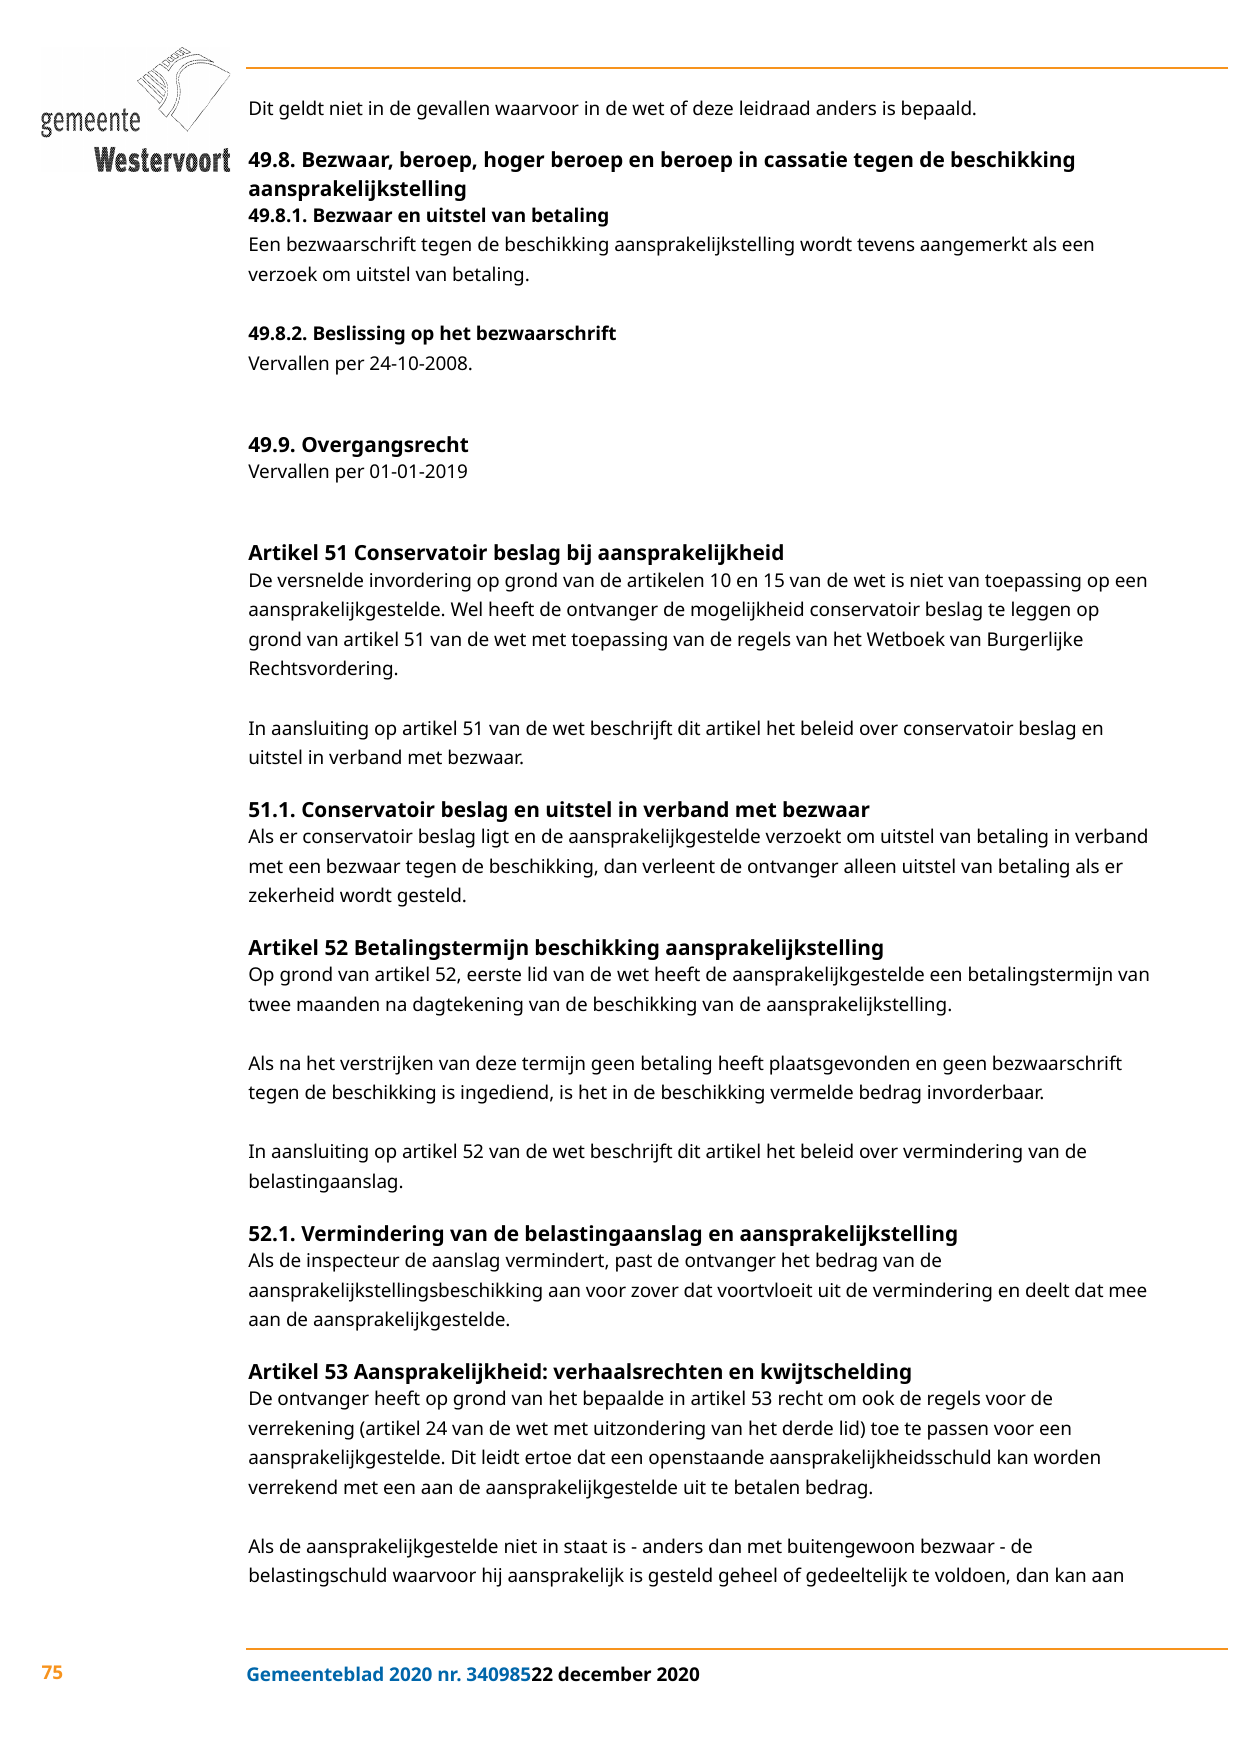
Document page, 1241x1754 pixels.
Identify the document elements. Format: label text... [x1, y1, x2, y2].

text De versnelde invordering op grond van de artikelen 10 en 15 van de wet is niet van toepassing op een aansprakelijkgestelde. Wel heeft de ontvanger de mogelijkheid conservatoir beslag te leggen op grond van artikel 51 van de wet met toepassing van de regels van het Wetboek van Burgerlijke Rechtsvordering. [248, 567, 1152, 681]
text In aansluiting op artikel 51 van de wet beschrijft dit artikel het beleid over conservatoir beslag en uitstel in verband met bezwaar. [248, 715, 1152, 770]
text De ontvanger heeft op grond van het bepaalde in artikel 53 recht om ook de regels voor de verrekening (artikel 24 van de wet met uitzondering van het derde lid) toe te passen voor een aansprakelijkgestelde. Dit leidt ertoe dat een openstaande aansprakelijkheidsschuld kan worden verrekend met een aan de aansprakelijkgestelde uit te betalen bedrag. [248, 1385, 1152, 1500]
text In aansluiting op artikel 52 van de wet beschrijft dit artikel het beleid over vermindering van de belastingaanslag. [248, 1139, 1152, 1194]
text Als de inspecteur de aanslag vermindert, past de ontvanger het bedrag van de aansprakelijkstellingsbeschikking aan voor zover dat voortvloeit uit de vermindering en deelt dat mee aan de aansprakelijkgestelde. [248, 1247, 1152, 1332]
text 51.1. Conservatoir beslag en uitstel in verband met bezwaar [248, 795, 1152, 823]
text Artikel 52 Betalingstermijn beschikking aansprakelijkstelling [248, 933, 1152, 961]
text Vervallen per 01-01-2019 [248, 458, 1152, 484]
text Als na het verstrijken van deze termijn geen betaling heeft plaatsgevonden en geen bezwaarschrift tegen de beschikking is ingediend, is het in de beschikking vermelde bedrag invorderbaar. [248, 1050, 1152, 1105]
text 49.8.1. Bezwaar en uitstel van betaling [248, 202, 1152, 228]
text Een bezwaarschrift tegen de beschikking aansprakelijkstelling wordt tevens aangemerkt als een verzoek om uitstel van betaling. [248, 232, 1152, 287]
picture [41, 47, 231, 172]
text 49.8.2. Beslissing op het bezwaarschrift [248, 320, 1152, 346]
text Als de aansprakelijkgestelde niet in staat is - anders dan met buitengewoon bezwaar - de belastingschuld waarvoor hij aansprakelijk is gesteld geheel of gedeeltelijk te voldoen, dan kan aan [248, 1533, 1152, 1588]
text Als er conservatoir beslag ligt en de aansprakelijkgestelde verzoekt om uitstel van betaling in verband met een bezwaar tegen de beschikking, dan verleent de ontvanger alleen uitstel van betaling als er zekerheid wordt gesteld. [248, 823, 1152, 908]
text 49.9. Overgangsrecht [248, 430, 1152, 458]
text 49.8. Bezwaar, beroep, hoger beroep en beroep in cassatie tegen de beschikking aansprakelijkstelling [248, 145, 1152, 202]
text 52.1. Vermindering van de belastingaanslag en aansprakelijkstelling [248, 1219, 1152, 1247]
text Artikel 51 Conservatoir beslag bij aansprakelijkheid [248, 538, 1152, 567]
text Vervallen per 24-10-2008. [248, 350, 1152, 376]
text Artikel 53 Aansprakelijkheid: verhaalsrechten en kwijtschelding [248, 1357, 1152, 1385]
text Op grond van artikel 52, eerste lid van de wet heeft de aansprakelijkgestelde een betalingstermijn van twee maanden na dagtekening van de beschikking van de aansprakelijkstelling. [248, 961, 1152, 1017]
text Dit geldt niet in de gevallen waarvoor in de wet of deze leidraad anders is bepaald. [248, 95, 1152, 121]
